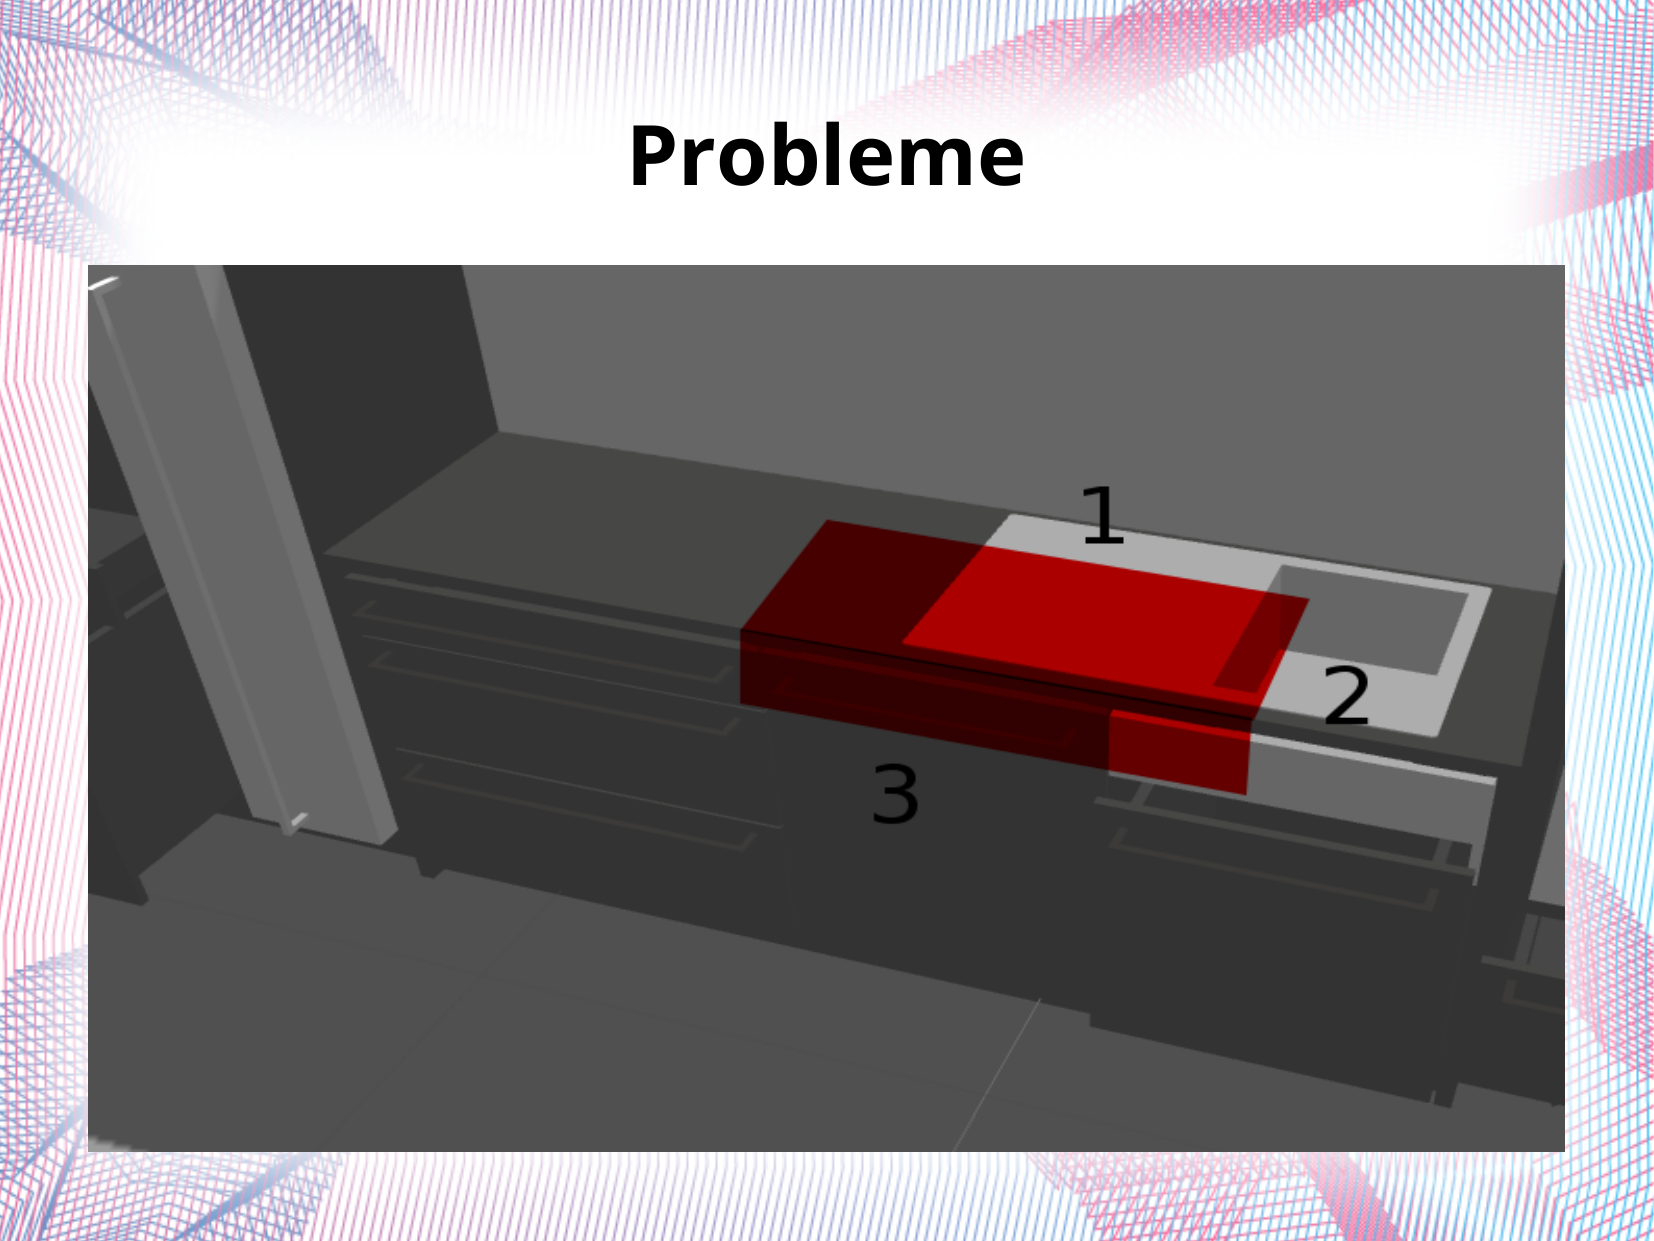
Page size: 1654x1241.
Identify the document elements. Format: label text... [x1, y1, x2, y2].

title Probleme [82, 49, 1571, 257]
picture [0, 0, 1654, 1241]
